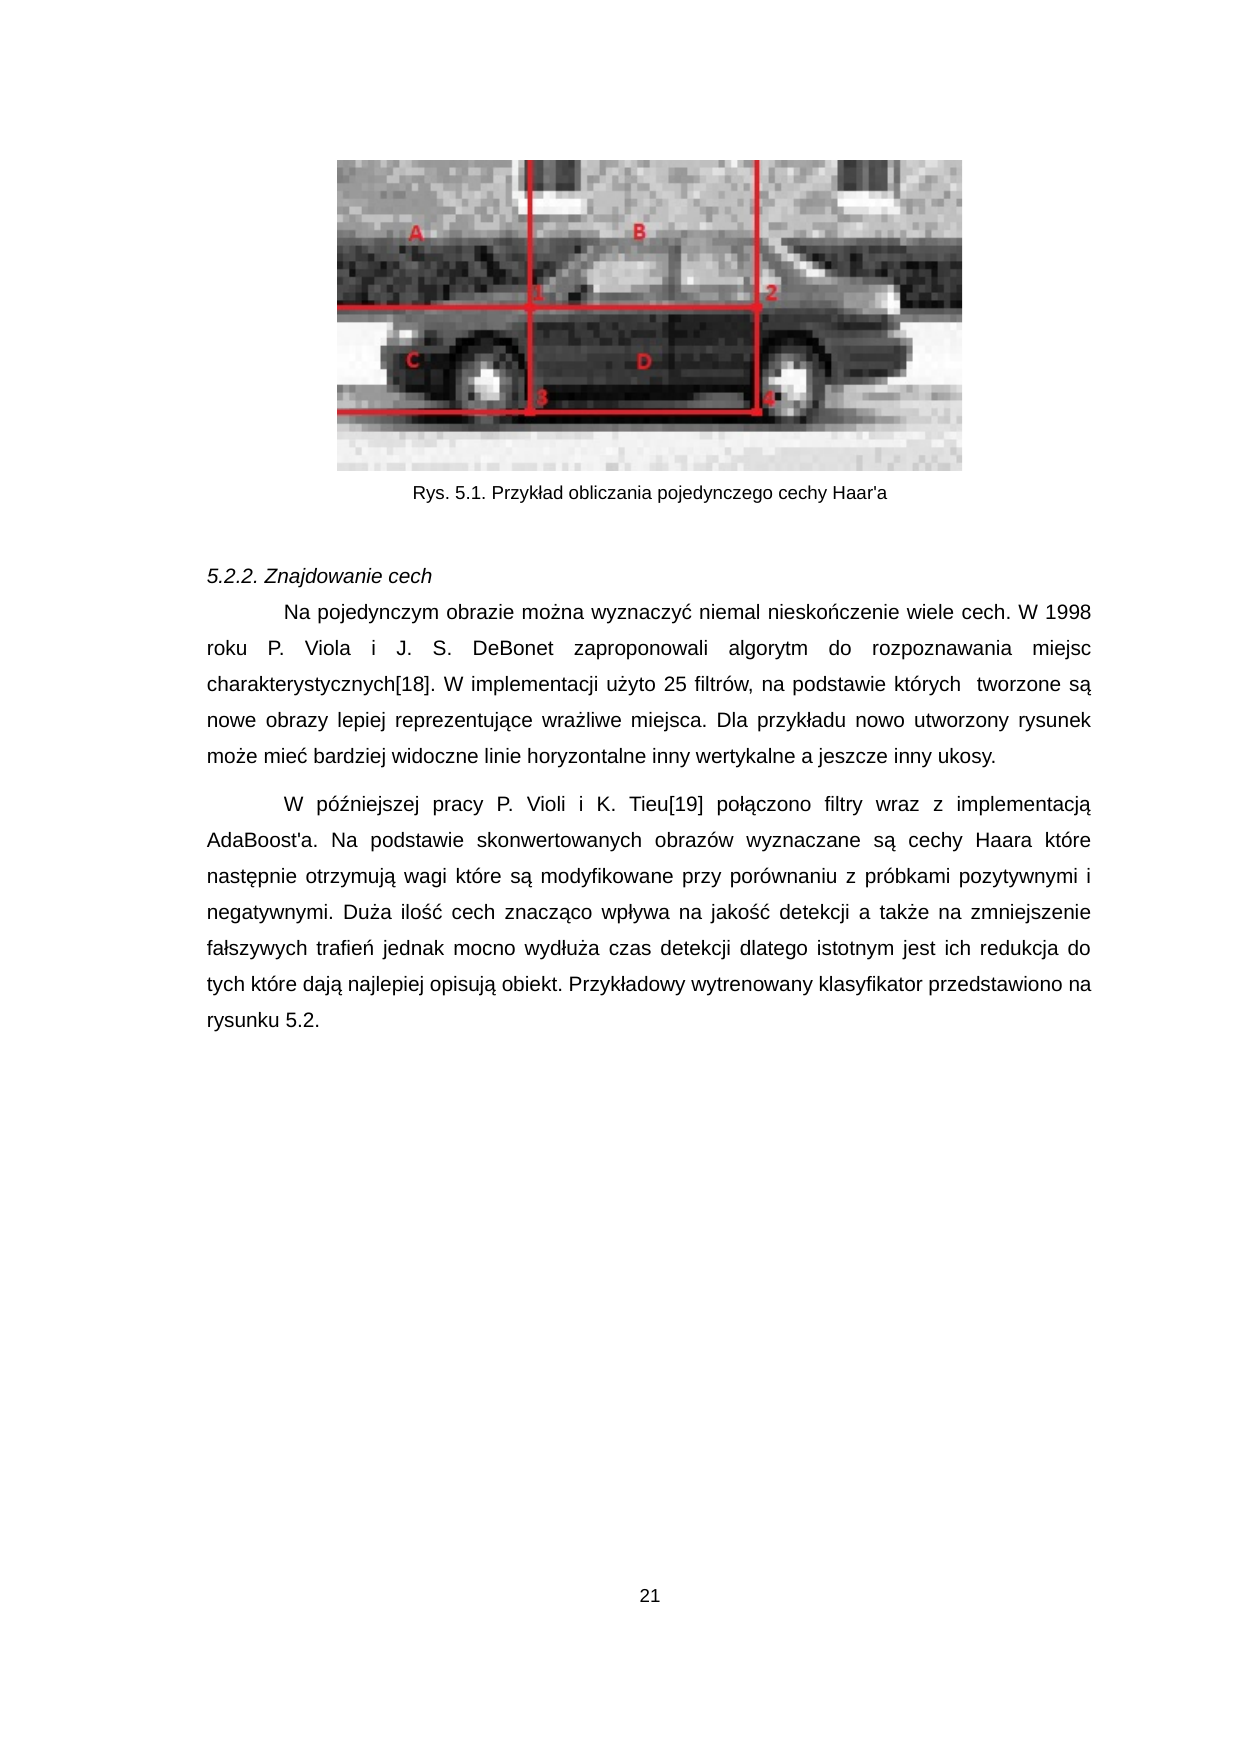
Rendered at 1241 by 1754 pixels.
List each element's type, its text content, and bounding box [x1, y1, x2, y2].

text Rys. 5.1. Przykład obliczania pojedynczego cechy Haar'a [207, 148, 1093, 503]
text Na pojedynczym obrazie można wyznaczyć niemal nieskończenie wiele cech. W 1998 roku P. Viola i J. S. DeBonet zaproponowali algorytm do rozpoznawania miejsc charakterystycznych[18]. W implementacji użyto 25 filtrów, na podstawie których tworzone są nowe obrazy lepiej reprezentujące wrażliwe miejsca. Dla przykładu nowo utworzony rysunek może mieć bardziej widoczne linie horyzontalne inny wertykalne a jeszcze inny ukosy. [207, 600, 1093, 768]
text W późniejszej pracy P. Violi i K. Tieu[19] połączono filtry wraz z implementacją AdaBoost'a. Na podstawie skonwertowanych obrazów wyznaczane są cechy Haara które następnie otrzymują wagi które są modyfikowane przy porównaniu z próbkami pozytywnymi i negatywnymi. Duża ilość cech znacząco wpływa na jakość detekcji a także na zmniejszenie fałszywych trafień jednak mocno wydłuża czas detekcji dlatego istotnym jest ich redukcja do tych które dają najlepiej opisują obiekt. Przykładowy wytrenowany klasyfikator przedstawiono na rysunku 5.2. [207, 792, 1093, 1032]
subtitle 5.2.2. Znajdowanie cech [207, 564, 1093, 588]
picture [337, 160, 963, 471]
